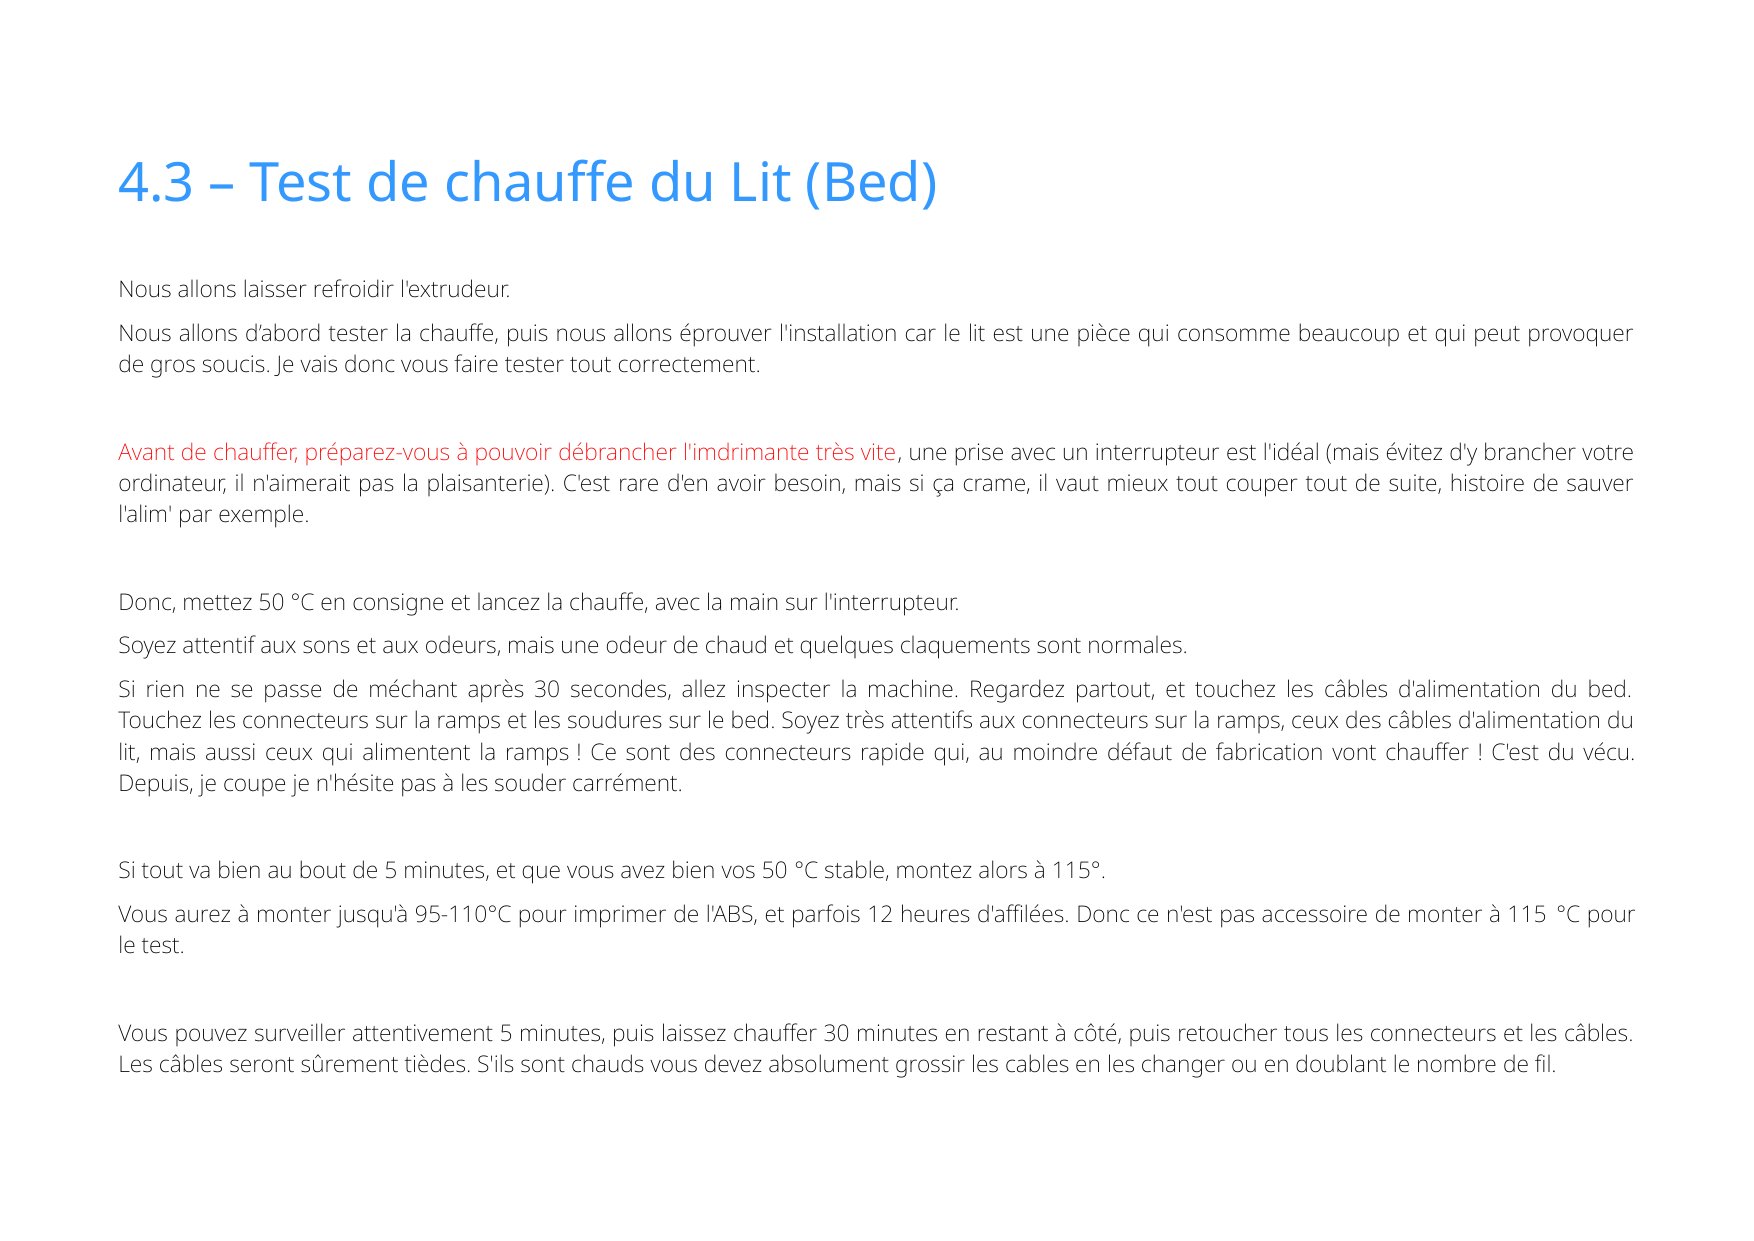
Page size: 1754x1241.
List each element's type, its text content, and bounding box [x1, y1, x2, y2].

text Si rien ne se passe de méchant après 30 secondes, allez inspecter la machine. Regardez partout, et touchez les câbles d'alimentation du bed. Touchez les connecteurs sur la ramps et les soudures sur le bed. Soyez très attentifs aux connecteurs sur la ramps, ceux des câbles d'alimentation du lit, mais aussi ceux qui alimentent la ramps ! Ce sont des connecteurs rapide qui, au moindre défaut de fabrication vont chauffer ! C'est du vécu. Depuis, je coupe je n'hésite pas à les souder carrément. [118, 673, 1636, 798]
text Vous aurez à monter jusqu'à 95-110°C pour imprimer de l'ABS, et parfois 12 heures d'affilées. Donc ce n'est pas accessoire de monter à 115 °C pour le test. [118, 898, 1636, 961]
text Nous allons laisser refroidir l'extrudeur. [118, 273, 1636, 304]
text Nous allons d’abord tester la chauffe, puis nous allons éprouver l'installation car le lit est une pièce qui consomme beaucoup et qui peut provoquer de gros soucis. Je vais donc vous faire tester tout correctement. [118, 317, 1636, 379]
text Vous pouvez surveiller attentivement 5 minutes, puis laissez chauffer 30 minutes en restant à côté, puis retoucher tous les connecteurs et les câbles. Les câbles seront sûrement tièdes. S'ils sont chauds vous devez absolument grossir les cables en les changer ou en doublant le nombre de fil. [118, 1017, 1636, 1079]
subtitle 4.3 – Test de chauffe du Lit (Bed) [118, 143, 1636, 217]
text Si tout va bien au bout de 5 minutes, et que vous avez bien vos 50 °C stable, montez alors à 115°. [118, 854, 1636, 886]
text Soyez attentif aux sons et aux odeurs, mais une odeur de chaud et quelques claquements sont normales. [118, 629, 1636, 661]
text Donc, mettez 50 °C en consigne et lancez la chauffe, avec la main sur l'interrupteur. [118, 586, 1636, 617]
text Avant de chauffer, préparez-vous à pouvoir débrancher l'imdrimante très vite, une prise avec un interrupteur est l'idéal (mais évitez d'y brancher votre ordinateur, il n'aimerait pas la plaisanterie). C'est rare d'en avoir besoin, mais si ça crame, il vaut mieux tout couper tout de suite, histoire de sauver l'alim' par exemple. [118, 436, 1636, 529]
